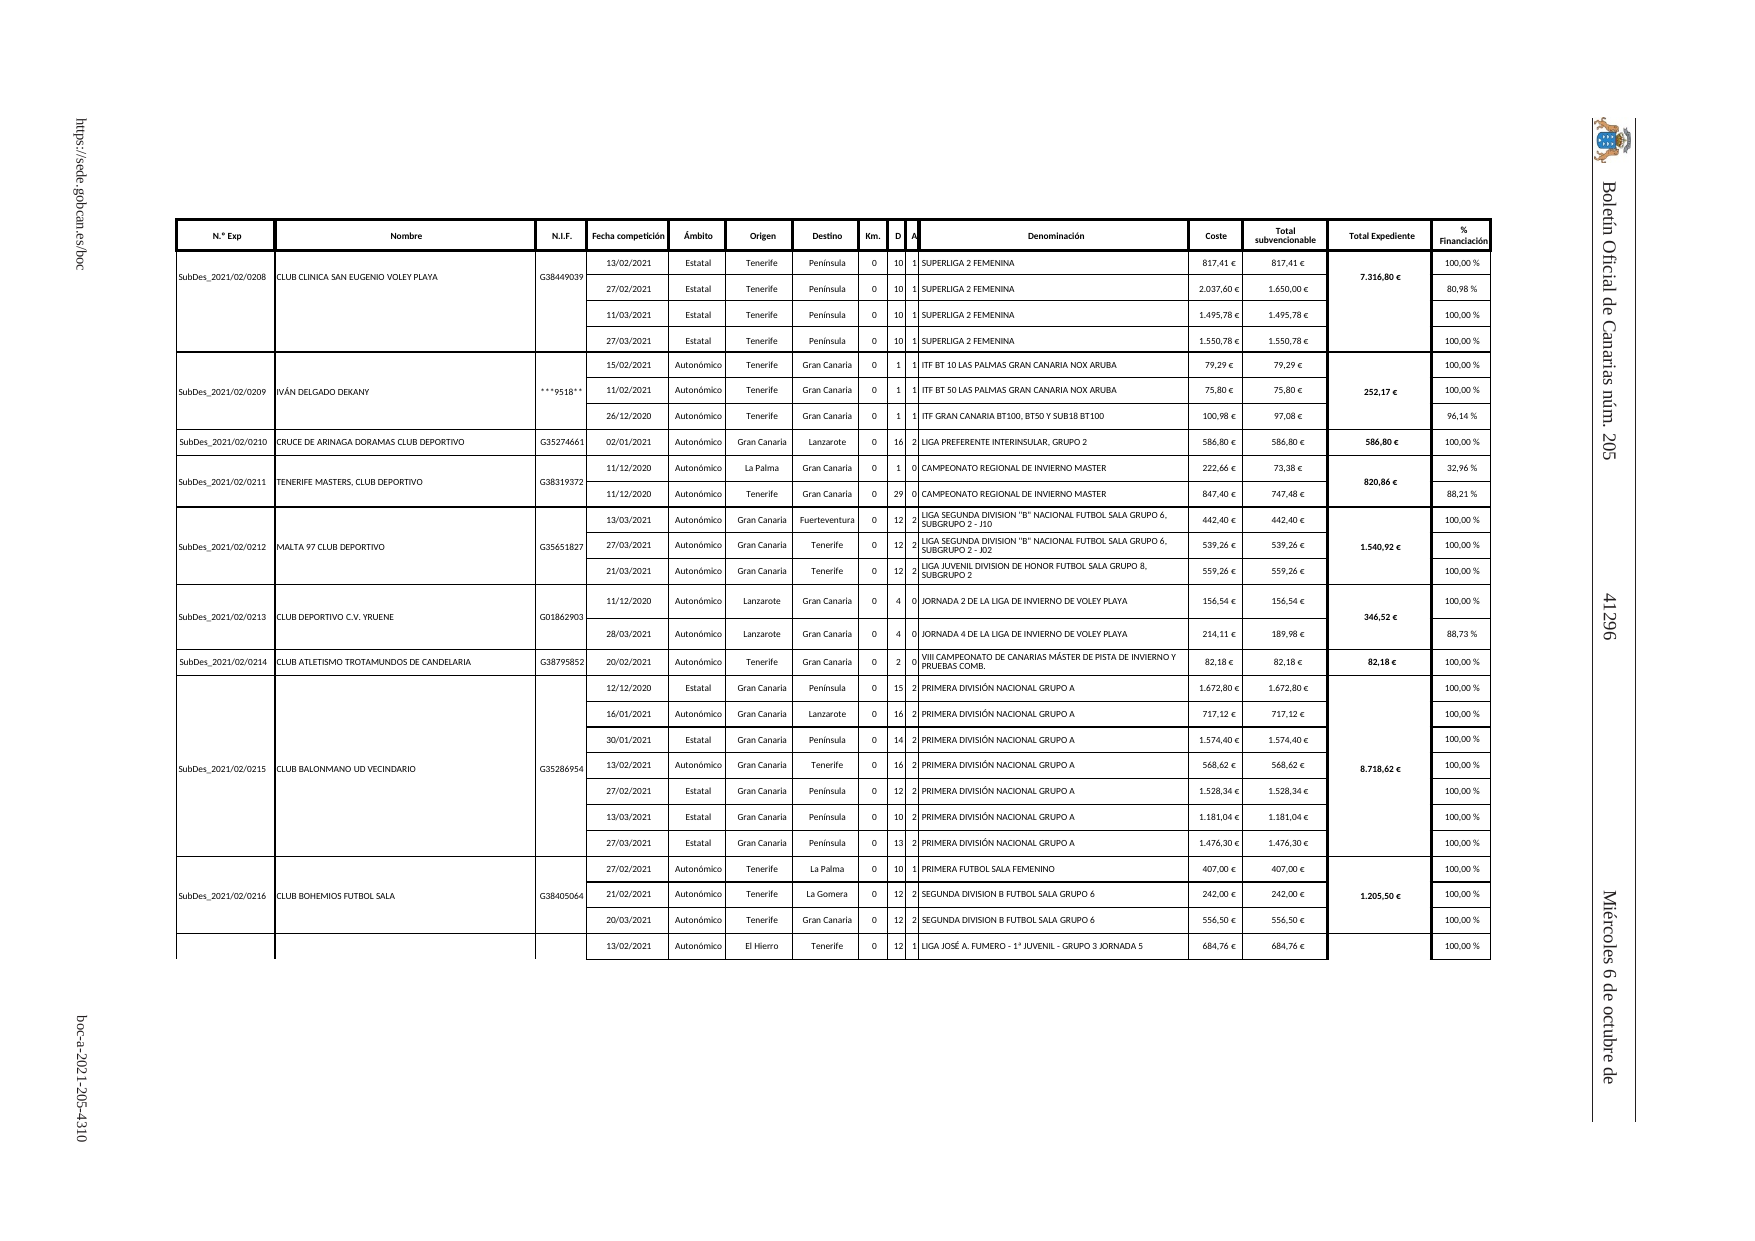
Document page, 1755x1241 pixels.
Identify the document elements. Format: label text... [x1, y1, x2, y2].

table_cell Gran Canaria [793, 404, 858, 429]
table_cell Autonómico [669, 883, 725, 907]
table_cell TENERIFE MASTERS, CLUB DEPORTIVO [276, 456, 535, 506]
table_cell Estatal [669, 327, 725, 351]
table_cell [276, 934, 535, 959]
table_cell Gran Canaria [793, 353, 858, 377]
table_cell 817,41 € [1243, 252, 1326, 274]
table_cell LIGA SEGUNDA DIVISION "B" NACIONAL FUTBOL SALA GRUPO 6, SUBGRUPO 2 - J02 [919, 533, 1188, 558]
table_cell 10 [888, 327, 905, 351]
table_cell 189,98 € [1243, 619, 1326, 649]
table_cell 222,66 € [1189, 456, 1242, 481]
table_cell 82,18 € [1243, 650, 1326, 675]
table_cell 1 [888, 353, 905, 377]
text https://sede.gobcan.es/boc [73, 118, 90, 273]
table_cell PRIMERA DIVISIÓN NACIONAL GRUPO A [919, 753, 1188, 778]
table_cell 14 [888, 728, 905, 752]
table_cell Autonómico [669, 378, 725, 403]
table_cell Estatal [669, 831, 725, 856]
table_cell 1.550,78 € [1243, 327, 1326, 351]
table_cell Gran Canaria [726, 676, 792, 701]
table_cell Autonómico [669, 353, 725, 377]
table_cell SubDes_2021/02/0211 [177, 456, 274, 506]
table_cell Tenerife [793, 559, 858, 584]
table_cell 0 [859, 619, 887, 649]
table_cell 16/01/2021 [587, 702, 668, 726]
table_cell 12/12/2020 [587, 676, 668, 701]
table_cell Gran Canaria [726, 533, 792, 558]
table_cell 586,80 € [1329, 430, 1430, 455]
table_cell 15/02/2021 [587, 353, 668, 377]
table_cell SUPERLIGA 2 FEMENINA [919, 327, 1188, 351]
text boc-a-2021-205-4310 [74, 1016, 91, 1145]
table_cell 556,50 € [1189, 908, 1242, 933]
table_cell 12 [888, 883, 905, 907]
table_cell 0 [859, 883, 887, 907]
table_cell Tenerife [726, 252, 792, 274]
table_cell G38319372 [536, 456, 586, 506]
table_cell Península [793, 805, 858, 830]
table_cell 27/02/2021 [587, 857, 668, 881]
table_cell Gran Canaria [793, 585, 858, 618]
table_cell Tenerife [726, 327, 792, 351]
table_cell 32,96 % [1433, 456, 1490, 481]
table_cell [1329, 934, 1430, 959]
table_cell 13 [888, 831, 905, 856]
table_cell 12 [888, 779, 905, 804]
table_header N.I.F. [537, 221, 585, 249]
table_cell 100,00 % [1433, 779, 1490, 804]
table_cell 27/03/2021 [587, 327, 668, 351]
table_cell 2 [906, 753, 918, 778]
table_cell Autonómico [669, 934, 725, 959]
table_cell 1 [906, 857, 918, 881]
table_cell 0 [859, 650, 887, 675]
table_cell 586,80 € [1243, 430, 1326, 455]
table_cell Tenerife [726, 378, 792, 403]
table_cell LIGA JUVENIL DIVISION DE HONOR FUTBOL SALA GRUPO 8, SUBGRUPO 2 [919, 559, 1188, 584]
table_cell 100,00 % [1433, 508, 1490, 532]
table_cell 12 [888, 508, 905, 532]
table_cell G38449039 [536, 252, 586, 351]
table_cell 156,54 € [1243, 585, 1326, 618]
table_cell Tenerife [726, 353, 792, 377]
table_cell G35651827 [536, 508, 586, 584]
table_cell 11/02/2021 [587, 378, 668, 403]
table_cell Estatal [669, 275, 725, 300]
table_cell ***9518** [536, 353, 586, 429]
table_cell 13/02/2021 [587, 252, 668, 274]
table_cell Península [793, 831, 858, 856]
table_cell SubDes_2021/02/0208 [177, 252, 274, 351]
table_cell 0 [859, 378, 887, 403]
table_cell 97,08 € [1243, 404, 1326, 429]
table_cell 1.540,92 € [1329, 508, 1430, 584]
table_cell 442,40 € [1189, 508, 1242, 532]
table_cell 29 [888, 482, 905, 506]
table_cell 27/02/2021 [587, 779, 668, 804]
table_cell 242,00 € [1243, 883, 1326, 907]
table_cell 4 [888, 619, 905, 649]
table_cell 684,76 € [1189, 934, 1242, 959]
table_cell 717,12 € [1243, 702, 1326, 726]
table_cell 100,00 % [1433, 676, 1490, 701]
table_cell ITF BT 10 LAS PALMAS GRAN CANARIA NOX ARUBA [919, 353, 1188, 377]
table_cell 1.574,40 € [1189, 728, 1242, 752]
table_cell Lanzarote [726, 619, 792, 649]
table_cell 26/12/2020 [587, 404, 668, 429]
table_cell 2 [888, 650, 905, 675]
table_header Denominación [921, 221, 1187, 249]
table_cell Tenerife [726, 857, 792, 881]
table_cell 100,00 % [1433, 301, 1490, 326]
table_cell 2 [906, 779, 918, 804]
table_cell Gran Canaria [793, 378, 858, 403]
table_header Total Expediente [1329, 221, 1430, 249]
table_cell PRIMERA FUTBOL SALA FEMENINO [919, 857, 1188, 881]
table_cell 88,21 % [1433, 482, 1490, 506]
table_cell 96,14 % [1433, 404, 1490, 429]
table_cell 407,00 € [1189, 857, 1242, 881]
text Boletín Oficial de Canarias núm. 205 [1599, 181, 1621, 462]
table_cell 0 [859, 275, 887, 300]
table_cell 73,38 € [1243, 456, 1326, 481]
table_cell SubDes_2021/02/0210 [177, 430, 274, 455]
table_cell Tenerife [793, 533, 858, 558]
table_cell 0 [859, 353, 887, 377]
table_header D [889, 221, 904, 249]
table_cell 7.316,80 € [1329, 252, 1430, 351]
table_cell 0 [859, 753, 887, 778]
table_cell Autonómico [669, 482, 725, 506]
text Miércoles 6 de octubre de 2021 [1598, 890, 1621, 1124]
table_cell 11/12/2020 [587, 482, 668, 506]
table_cell 2 [906, 883, 918, 907]
table_cell Autonómico [669, 430, 725, 455]
table_cell Estatal [669, 301, 725, 326]
table_cell La Palma [793, 857, 858, 881]
table_cell 0 [859, 805, 887, 830]
table_cell 10 [888, 275, 905, 300]
table_cell 442,40 € [1243, 508, 1326, 532]
table_cell SubDes_2021/02/0216 [177, 857, 274, 933]
table_cell 0 [859, 728, 887, 752]
table_cell 100,00 % [1433, 934, 1490, 959]
table_cell Autonómico [669, 650, 725, 675]
table_cell CAMPEONATO REGIONAL DE INVIERNO MASTER [919, 456, 1188, 481]
table_cell 27/03/2021 [587, 831, 668, 856]
table_cell Gran Canaria [793, 650, 858, 675]
table_cell SubDes_2021/02/0215 [177, 676, 274, 856]
table_cell 2 [906, 728, 918, 752]
table_cell 2 [906, 676, 918, 701]
table_cell 100,00 % [1433, 252, 1490, 274]
table_cell CLUB BOHEMIOS FUTBOL SALA [276, 857, 535, 933]
table_header Fecha competición [588, 221, 667, 249]
table_cell 407,00 € [1243, 857, 1326, 881]
table_header Nombre [277, 221, 534, 249]
table_cell 539,26 € [1243, 533, 1326, 558]
table_cell Península [793, 779, 858, 804]
table_cell 13/02/2021 [587, 753, 668, 778]
table_cell 100,00 % [1433, 728, 1490, 752]
table_cell Autonómico [669, 559, 725, 584]
table_cell 1.672,80 € [1189, 676, 1242, 701]
table_cell 1 [906, 934, 918, 959]
table_cell 27/03/2021 [587, 533, 668, 558]
table_cell Península [793, 728, 858, 752]
table_cell 13/03/2021 [587, 508, 668, 532]
table_cell Península [793, 676, 858, 701]
table_cell Estatal [669, 779, 725, 804]
table_cell 0 [859, 857, 887, 881]
table_cell 0 [859, 430, 887, 455]
table_cell LIGA SEGUNDA DIVISION "B" NACIONAL FUTBOL SALA GRUPO 6, SUBGRUPO 2 - J10 [919, 508, 1188, 532]
table_cell 1.495,78 € [1189, 301, 1242, 326]
table_cell 75,80 € [1189, 378, 1242, 403]
table_cell G35274661 [536, 430, 586, 455]
table_cell 0 [859, 252, 887, 274]
table_cell 0 [859, 908, 887, 933]
table_cell 1 [906, 327, 918, 351]
table_cell Tenerife [726, 650, 792, 675]
table_cell 1 [906, 301, 918, 326]
table_cell 0 [859, 327, 887, 351]
table_cell 4 [888, 585, 905, 618]
table_cell VIII CAMPEONATO DE CANARIAS MÁSTER DE PISTA DE INVIERNO Y PRUEBAS COMB. [919, 650, 1188, 675]
table_cell Autonómico [669, 533, 725, 558]
table_cell 20/02/2021 [587, 650, 668, 675]
table_cell Estatal [669, 728, 725, 752]
table_cell SubDes_2021/02/0212 [177, 508, 274, 584]
table_cell 88,73 % [1433, 619, 1490, 649]
table_cell Lanzarote [793, 430, 858, 455]
table_cell Autonómico [669, 908, 725, 933]
table_cell 100,00 % [1433, 585, 1490, 618]
table_cell 0 [859, 482, 887, 506]
table_cell Estatal [669, 252, 725, 274]
table_cell Tenerife [726, 275, 792, 300]
table_cell 100,00 % [1433, 702, 1490, 726]
table_cell 2 [906, 559, 918, 584]
table_cell G38405064 [536, 857, 586, 933]
table_cell 1.205,50 € [1329, 857, 1430, 933]
table_cell 28/03/2021 [587, 619, 668, 649]
table_cell SEGUNDA DIVISION B FUTBOL SALA GRUPO 6 [919, 883, 1188, 907]
table_cell 1.476,30 € [1189, 831, 1242, 856]
table_cell 2 [906, 508, 918, 532]
table_header Coste [1190, 221, 1241, 249]
table_cell Tenerife [726, 301, 792, 326]
table_cell 13/02/2021 [587, 934, 668, 959]
table_cell 539,26 € [1189, 533, 1242, 558]
table_cell 2 [906, 533, 918, 558]
table_cell 2 [906, 430, 918, 455]
table_cell 1.650,00 € [1243, 275, 1326, 300]
table_cell 1.528,34 € [1243, 779, 1326, 804]
table_cell 0 [859, 585, 887, 618]
table_cell Península [793, 327, 858, 351]
table_cell Tenerife [726, 482, 792, 506]
table_cell Autonómico [669, 753, 725, 778]
table_cell 0 [906, 456, 918, 481]
table_cell Tenerife [726, 404, 792, 429]
table_cell 20/03/2021 [587, 908, 668, 933]
table_cell Autonómico [669, 508, 725, 532]
table_cell Península [793, 275, 858, 300]
table_header Km. [860, 221, 886, 249]
table_cell Autonómico [669, 857, 725, 881]
table_cell 2 [906, 908, 918, 933]
table_cell 2 [906, 805, 918, 830]
table_cell 717,12 € [1189, 702, 1242, 726]
table_cell Estatal [669, 805, 725, 830]
table_cell 1 [888, 404, 905, 429]
table_cell 12 [888, 533, 905, 558]
table_cell ITF BT 50 LAS PALMAS GRAN CANARIA NOX ARUBA [919, 378, 1188, 403]
table_cell G01862903 [536, 585, 586, 649]
table_cell 0 [859, 702, 887, 726]
table_cell Gran Canaria [726, 559, 792, 584]
table_cell 100,00 % [1433, 857, 1490, 881]
table_cell 21/02/2021 [587, 883, 668, 907]
table_cell 0 [906, 619, 918, 649]
table_cell 82,18 € [1329, 650, 1430, 675]
table_cell 10 [888, 301, 905, 326]
table_cell 27/02/2021 [587, 275, 668, 300]
text 41296 [1600, 593, 1621, 642]
table_cell Gran Canaria [793, 456, 858, 481]
table_cell 15 [888, 676, 905, 701]
table_cell CLUB BALONMANO UD VECINDARIO [276, 676, 535, 856]
table_cell Autonómico [669, 619, 725, 649]
table_cell 0 [859, 508, 887, 532]
table_cell CLUB ATLETISMO TROTAMUNDOS DE CANDELARIA [276, 650, 535, 675]
table_cell 30/01/2021 [587, 728, 668, 752]
table_cell IVÁN DELGADO DEKANY [276, 353, 535, 429]
table_cell 252,17 € [1329, 353, 1430, 429]
table_header N.º Exp [178, 221, 273, 249]
table_cell 11/12/2020 [587, 456, 668, 481]
table_cell Gran Canaria [793, 908, 858, 933]
table_cell PRIMERA DIVISIÓN NACIONAL GRUPO A [919, 676, 1188, 701]
table_cell 1.550,78 € [1189, 327, 1242, 351]
table_header A [907, 221, 917, 249]
table_header % Financiación [1433, 221, 1489, 249]
table_cell 10 [888, 252, 905, 274]
table_cell [536, 934, 586, 959]
table_cell 100,00 % [1433, 805, 1490, 830]
table_cell 100,00 % [1433, 430, 1490, 455]
table_cell ITF GRAN CANARIA BT100, BT50 Y SUB18 BT100 [919, 404, 1188, 429]
table_cell 0 [859, 934, 887, 959]
table_cell G38795852 [536, 650, 586, 675]
table_cell Gran Canaria [726, 430, 792, 455]
table_cell 0 [859, 676, 887, 701]
table_cell LIGA JOSÉ A. FUMERO - 1ª JUVENIL - GRUPO 3 JORNADA 5 [919, 934, 1188, 959]
table_cell 11/03/2021 [587, 301, 668, 326]
table_cell 820,86 € [1329, 456, 1430, 506]
table_cell 1 [906, 404, 918, 429]
table_cell 1.495,78 € [1243, 301, 1326, 326]
table_cell Autonómico [669, 404, 725, 429]
table_cell 556,50 € [1243, 908, 1326, 933]
table_cell PRIMERA DIVISIÓN NACIONAL GRUPO A [919, 831, 1188, 856]
table_header Total subvencionable [1244, 221, 1326, 249]
table_cell 1.476,30 € [1243, 831, 1326, 856]
table_cell CLUB CLINICA SAN EUGENIO VOLEY PLAYA [276, 252, 535, 351]
table_cell 1.181,04 € [1243, 805, 1326, 830]
table_cell SubDes_2021/02/0214 [177, 650, 274, 675]
table_cell Gran Canaria [726, 702, 792, 726]
table_cell 100,00 % [1433, 559, 1490, 584]
table_cell Gran Canaria [726, 831, 792, 856]
table_cell 1.181,04 € [1189, 805, 1242, 830]
table_cell 747,48 € [1243, 482, 1326, 506]
table_cell 12 [888, 559, 905, 584]
table_cell 1 [906, 275, 918, 300]
table_cell Tenerife [726, 883, 792, 907]
table_cell 02/01/2021 [587, 430, 668, 455]
table_cell 82,18 € [1189, 650, 1242, 675]
table_cell 1.672,80 € [1243, 676, 1326, 701]
table_cell 817,41 € [1189, 252, 1242, 274]
table_cell SubDes_2021/02/0209 [177, 353, 274, 429]
table_cell Autonómico [669, 585, 725, 618]
table_cell 0 [859, 456, 887, 481]
table_cell Tenerife [793, 753, 858, 778]
table_cell [177, 934, 274, 959]
table_cell G35286954 [536, 676, 586, 856]
table_cell PRIMERA DIVISIÓN NACIONAL GRUPO A [919, 702, 1188, 726]
table_cell 847,40 € [1189, 482, 1242, 506]
table_cell 586,80 € [1189, 430, 1242, 455]
table_cell SEGUNDA DIVISION B FUTBOL SALA GRUPO 6 [919, 908, 1188, 933]
table_cell 80,98 % [1433, 275, 1490, 300]
table_cell Península [793, 252, 858, 274]
table_cell Gran Canaria [726, 728, 792, 752]
table_cell 0 [859, 559, 887, 584]
table_cell 1 [906, 353, 918, 377]
table_cell Fuerteventura [793, 508, 858, 532]
table_header Ámbito [670, 221, 724, 249]
table_cell Estatal [669, 676, 725, 701]
table_cell PRIMERA DIVISIÓN NACIONAL GRUPO A [919, 805, 1188, 830]
table_cell La Palma [726, 456, 792, 481]
table_cell Tenerife [726, 908, 792, 933]
table_cell 100,00 % [1433, 883, 1490, 907]
table_cell La Gomera [793, 883, 858, 907]
table_cell 11/12/2020 [587, 585, 668, 618]
table_cell 156,54 € [1189, 585, 1242, 618]
table_cell 100,00 % [1433, 533, 1490, 558]
table_cell 0 [906, 650, 918, 675]
table_cell 346,52 € [1329, 585, 1430, 649]
table_cell 0 [906, 585, 918, 618]
table_cell 100,00 % [1433, 753, 1490, 778]
table_cell 1 [906, 252, 918, 274]
table_cell MALTA 97 CLUB DEPORTIVO [276, 508, 535, 584]
table_header Origen [727, 221, 791, 249]
table_cell 100,00 % [1433, 831, 1490, 856]
table_cell CRUCE DE ARINAGA DORAMAS CLUB DEPORTIVO [276, 430, 535, 455]
table_cell CAMPEONATO REGIONAL DE INVIERNO MASTER [919, 482, 1188, 506]
table_cell 0 [859, 831, 887, 856]
table_cell Gran Canaria [726, 805, 792, 830]
table_cell Tenerife [793, 934, 858, 959]
table_cell Autonómico [669, 702, 725, 726]
table_cell LIGA PREFERENTE INTERINSULAR, GRUPO 2 [919, 430, 1188, 455]
table_cell Lanzarote [793, 702, 858, 726]
table_cell 16 [888, 753, 905, 778]
table_cell PRIMERA DIVISIÓN NACIONAL GRUPO A [919, 779, 1188, 804]
table_cell 100,00 % [1433, 353, 1490, 377]
table_cell 1 [888, 456, 905, 481]
table_cell 1 [906, 378, 918, 403]
table_cell 2.037,60 € [1189, 275, 1242, 300]
table_cell 16 [888, 702, 905, 726]
table_cell 12 [888, 908, 905, 933]
table_cell 21/03/2021 [587, 559, 668, 584]
table_cell SubDes_2021/02/0213 [177, 585, 274, 649]
table_cell Gran Canaria [793, 482, 858, 506]
table_cell 100,00 % [1433, 378, 1490, 403]
table_cell 568,62 € [1243, 753, 1326, 778]
table_cell Gran Canaria [726, 779, 792, 804]
table_cell 75,80 € [1243, 378, 1326, 403]
table_cell 0 [859, 404, 887, 429]
table_header Destino [794, 221, 857, 249]
table_cell 1 [888, 378, 905, 403]
table_cell 0 [906, 482, 918, 506]
table_cell 2 [906, 831, 918, 856]
table_cell 8.718,62 € [1329, 676, 1430, 856]
table_cell SUPERLIGA 2 FEMENINA [919, 275, 1188, 300]
table_cell PRIMERA DIVISIÓN NACIONAL GRUPO A [919, 728, 1188, 752]
table_cell 100,00 % [1433, 650, 1490, 675]
table_cell 559,26 € [1243, 559, 1326, 584]
table_cell 12 [888, 934, 905, 959]
table_cell 214,11 € [1189, 619, 1242, 649]
table_cell 0 [859, 779, 887, 804]
table_cell 2 [906, 702, 918, 726]
table_cell 100,98 € [1189, 404, 1242, 429]
table_cell Gran Canaria [726, 508, 792, 532]
table_cell 559,26 € [1189, 559, 1242, 584]
table_cell 0 [859, 301, 887, 326]
table_cell 79,29 € [1189, 353, 1242, 377]
table_cell 100,00 % [1433, 327, 1490, 351]
table_cell 1.574,40 € [1243, 728, 1326, 752]
table_cell Gran Canaria [793, 619, 858, 649]
table_cell El Hierro [726, 934, 792, 959]
table_cell 0 [859, 533, 887, 558]
table_cell 13/03/2021 [587, 805, 668, 830]
table_cell 10 [888, 857, 905, 881]
table_cell SUPERLIGA 2 FEMENINA [919, 252, 1188, 274]
table_cell JORNADA 2 DE LA LIGA DE INVIERNO DE VOLEY PLAYA [919, 585, 1188, 618]
table_cell Autonómico [669, 456, 725, 481]
table_cell SUPERLIGA 2 FEMENINA [919, 301, 1188, 326]
table_cell JORNADA 4 DE LA LIGA DE INVIERNO DE VOLEY PLAYA [919, 619, 1188, 649]
table_cell CLUB DEPORTIVO C.V. YRUENE [276, 585, 535, 649]
table_cell 1.528,34 € [1189, 779, 1242, 804]
table_cell 10 [888, 805, 905, 830]
table_cell 568,62 € [1189, 753, 1242, 778]
table_cell 79,29 € [1243, 353, 1326, 377]
table_cell Península [793, 301, 858, 326]
table_cell 100,00 % [1433, 908, 1490, 933]
table_cell 16 [888, 430, 905, 455]
table_cell Gran Canaria [726, 753, 792, 778]
table_cell 684,76 € [1243, 934, 1326, 959]
table_cell Lanzarote [726, 585, 792, 618]
table_cell 242,00 € [1189, 883, 1242, 907]
